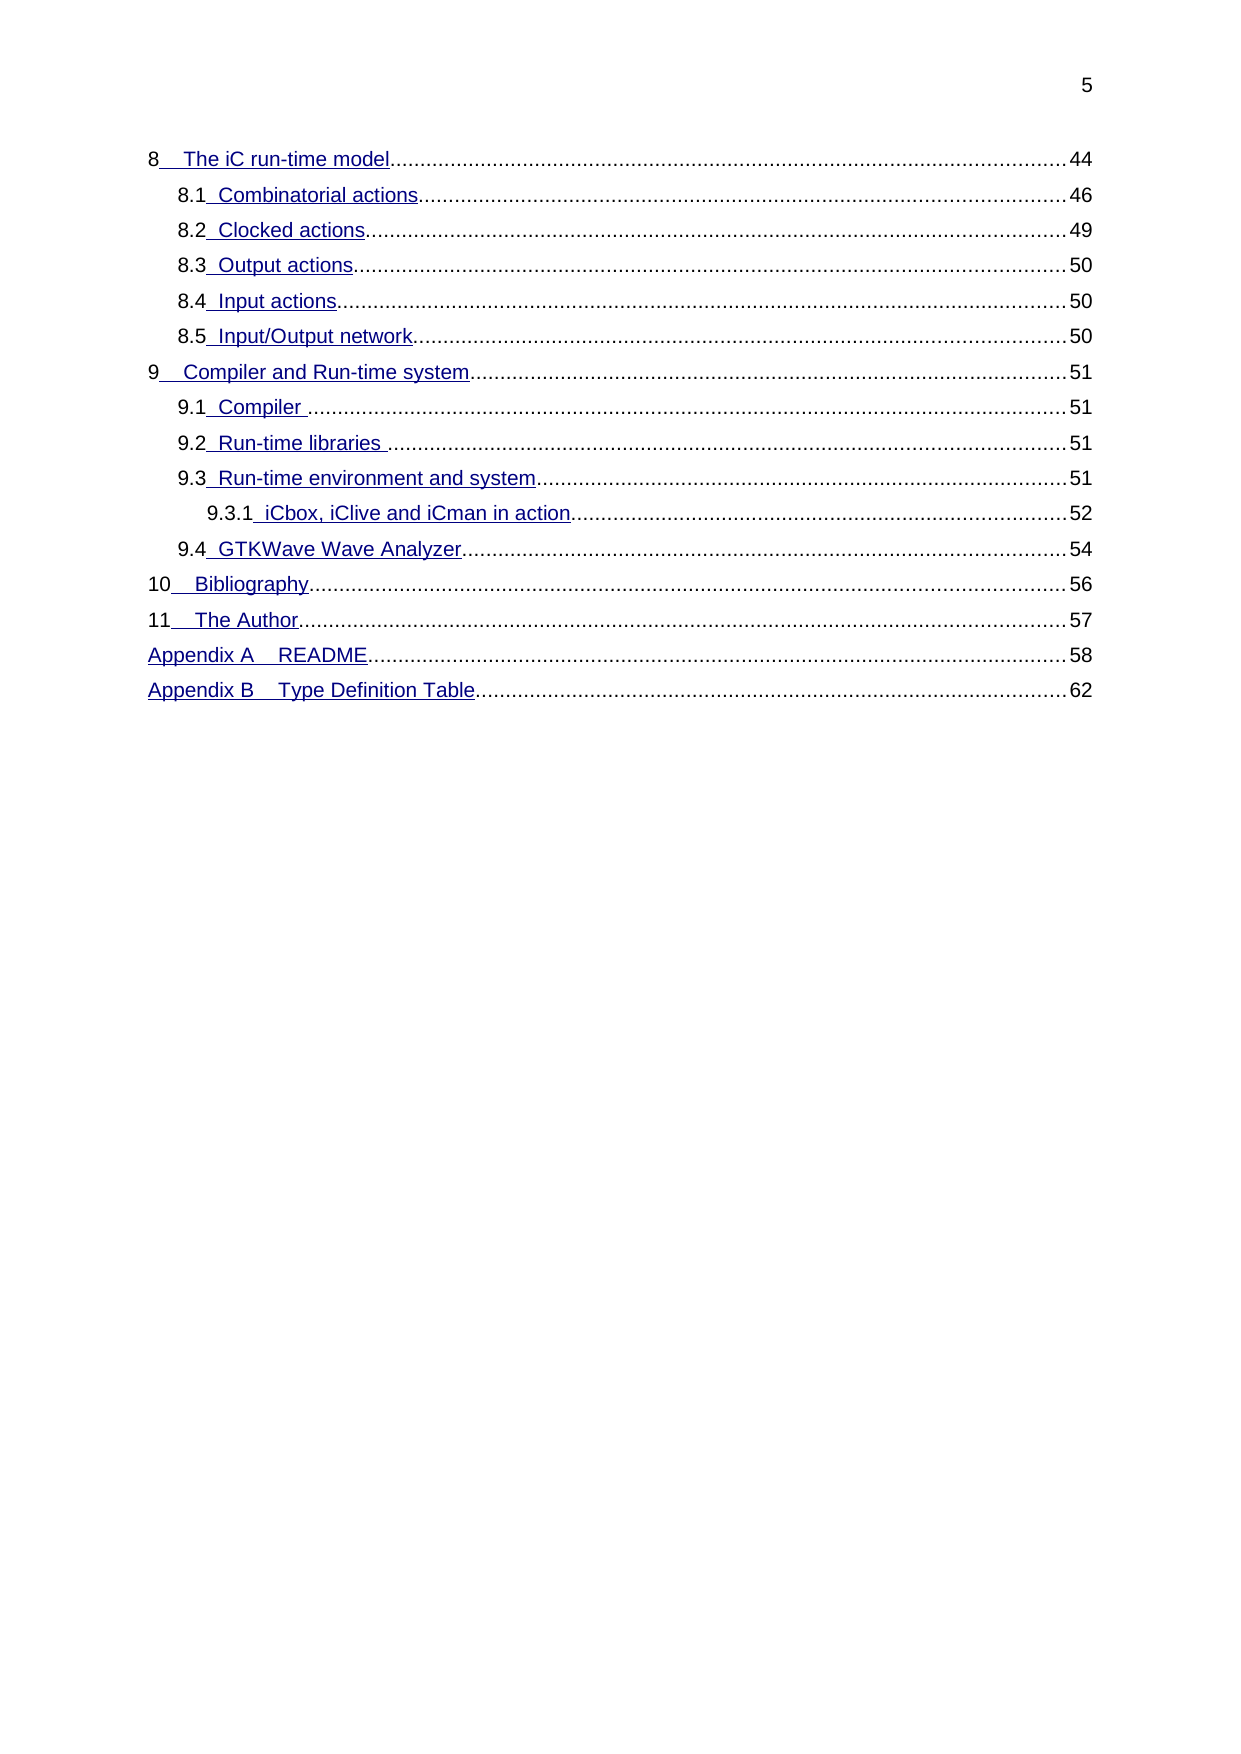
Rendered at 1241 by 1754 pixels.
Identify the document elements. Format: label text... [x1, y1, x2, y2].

text 8.4 Input actions 50 [177, 289, 1092, 313]
text 8.2 Clocked actions 49 [177, 218, 1092, 242]
text 8 The iC run-time model 44 [148, 148, 1092, 171]
text 9.2 Run-time libraries 51 [177, 431, 1092, 455]
text 9 Compiler and Run-time system 51 [148, 360, 1092, 384]
text 9.1 Compiler 51 [177, 396, 1092, 419]
text 9.3 Run-time environment and system 51 [177, 466, 1092, 490]
text 8.1 Combinatorial actions 46 [177, 183, 1092, 207]
text 9.3.1 iCbox, iClive and iCman in action 52 [207, 502, 1092, 526]
text 11 The Author 57 [148, 608, 1092, 632]
text 8.5 Input/Output network 50 [177, 325, 1092, 348]
text 10 Bibliography 56 [148, 573, 1092, 596]
text Appendix A README 58 [148, 643, 1092, 667]
text Appendix B Type Definition Table 62 [148, 679, 1092, 703]
text 9.4 GTKWave Wave Analyzer 54 [177, 537, 1092, 561]
text 8.3 Output actions 50 [177, 254, 1092, 278]
